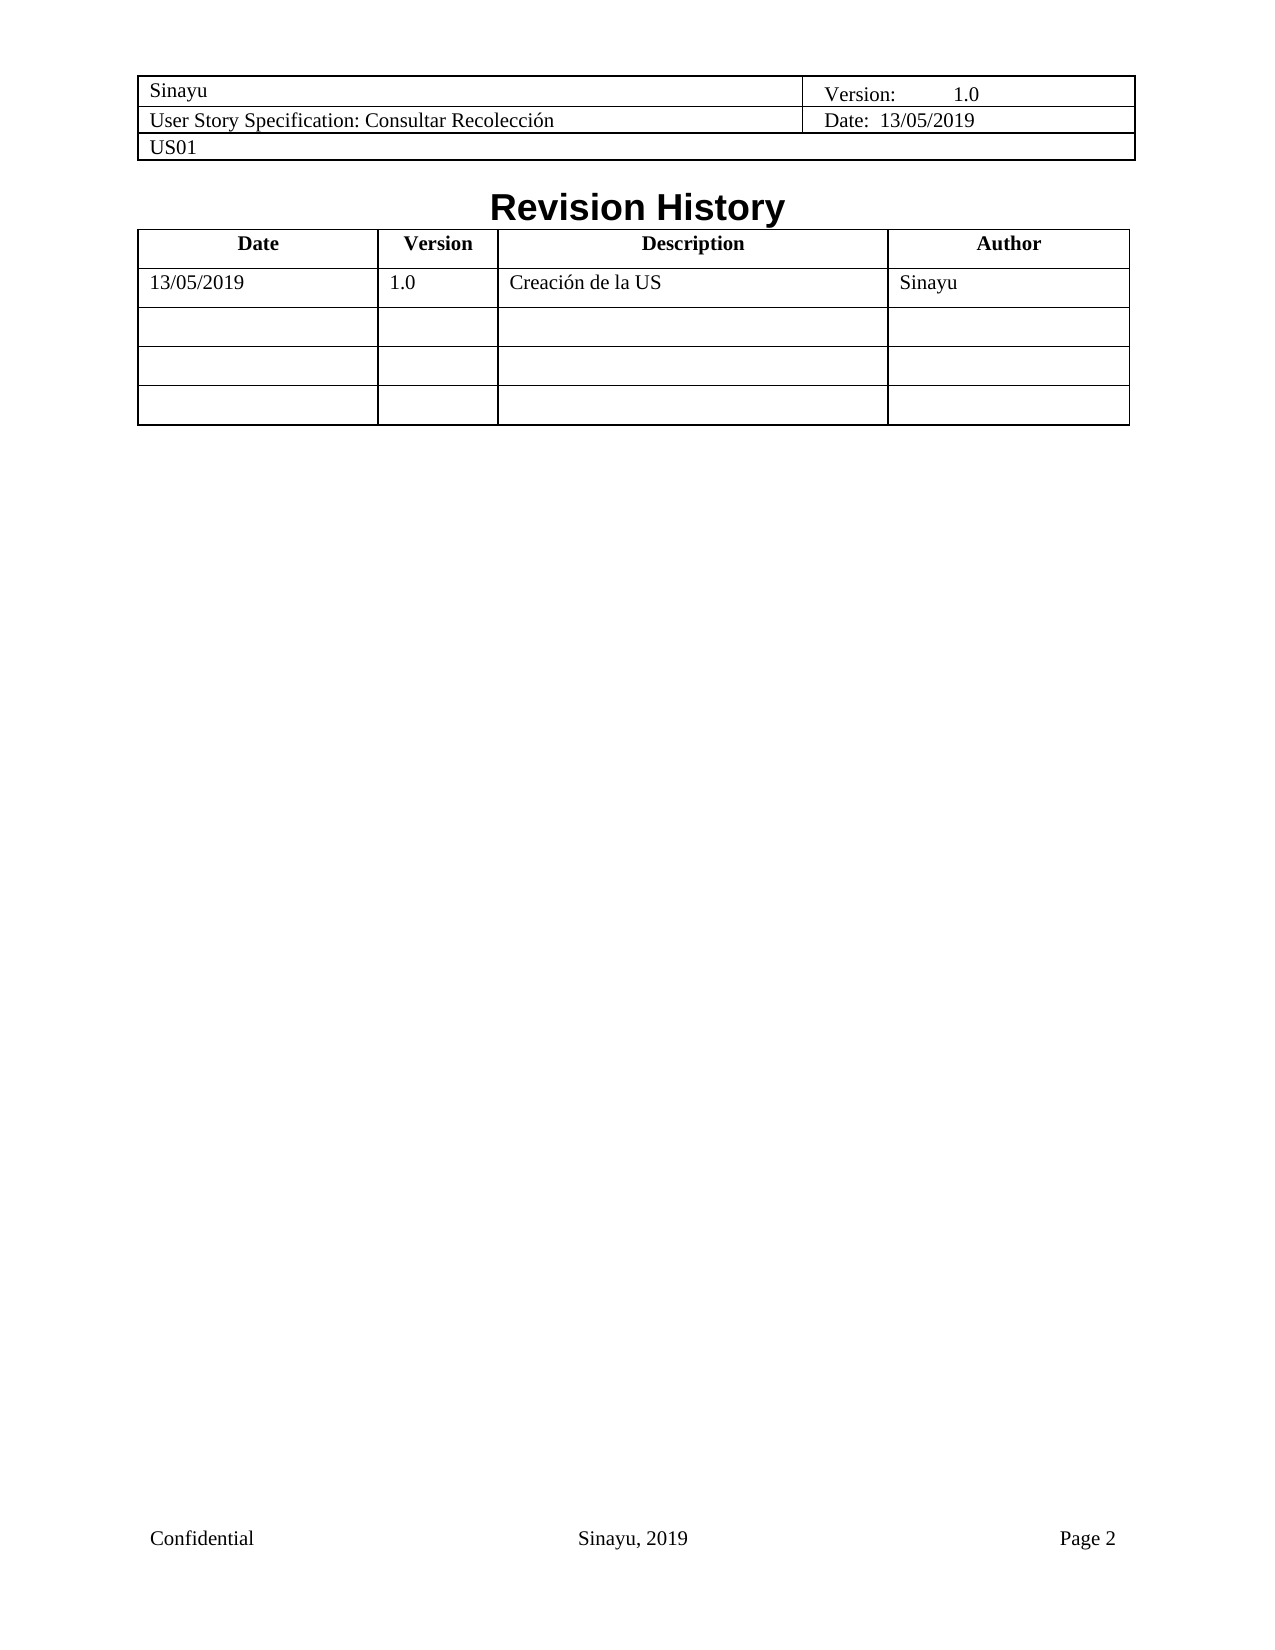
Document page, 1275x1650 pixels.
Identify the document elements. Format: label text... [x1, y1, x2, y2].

table_cell 13/05/2019 [139, 269, 377, 307]
table_header Author [889, 230, 1129, 268]
table_cell Creación de la US [499, 269, 887, 307]
table_cell [139, 308, 377, 346]
table_header Version [379, 230, 497, 268]
table_cell 1.0 [379, 269, 497, 307]
table_cell [889, 308, 1129, 346]
table_cell [379, 347, 497, 385]
table_cell [139, 347, 377, 385]
table_cell [499, 347, 887, 385]
table_cell [499, 386, 887, 424]
table_cell [379, 386, 497, 424]
table_header Date [139, 230, 377, 268]
table_cell [889, 386, 1129, 424]
table_cell [499, 308, 887, 346]
table_header Description [499, 230, 887, 268]
table_cell [379, 308, 497, 346]
table_cell [889, 347, 1129, 385]
table_cell Sinayu [889, 269, 1129, 307]
subtitle Revision History [150, 185, 1125, 228]
table_cell [139, 386, 377, 424]
